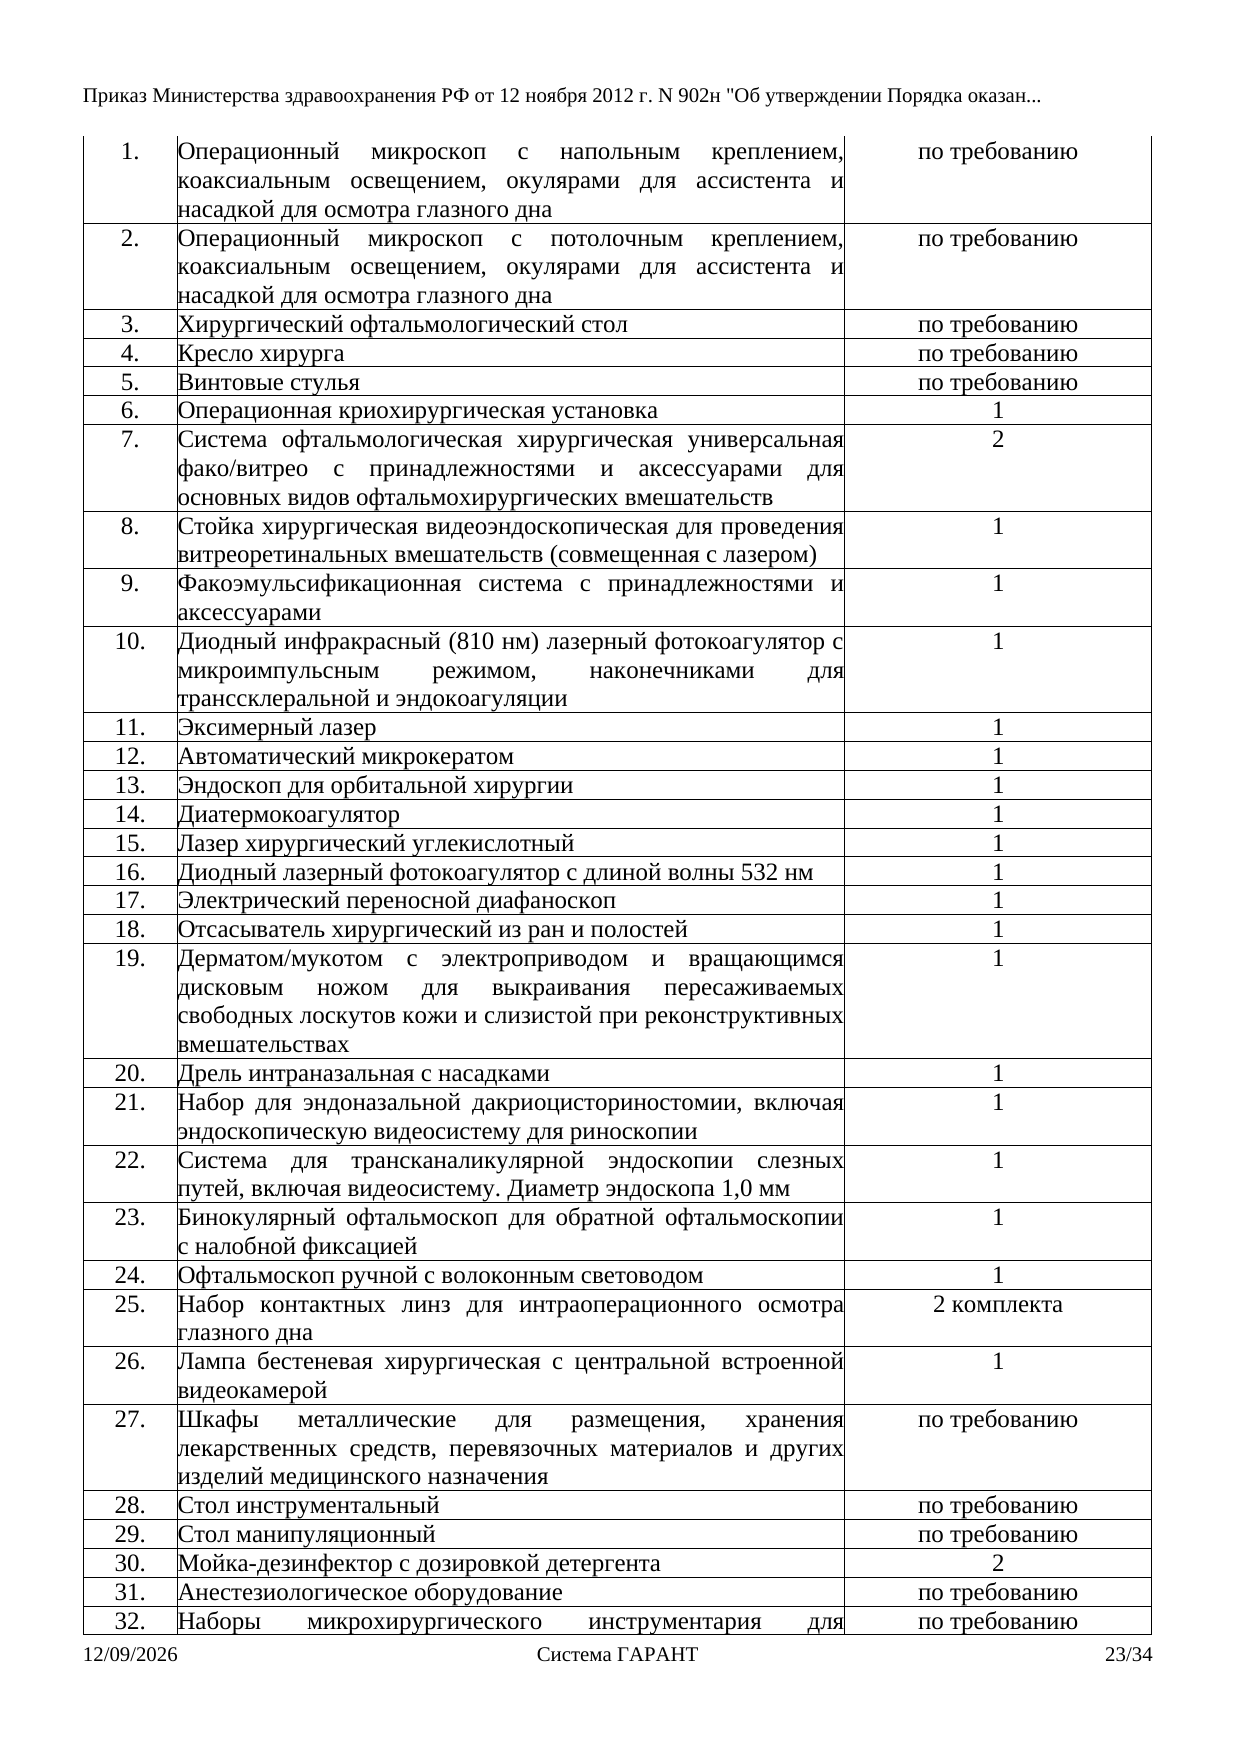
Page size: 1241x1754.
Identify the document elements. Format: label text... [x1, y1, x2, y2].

table_cell Факоэмульсификационная система с принадлежностями и аксессуарами [178, 569, 844, 626]
table_cell 12. [84, 742, 177, 770]
table_cell 30. [84, 1549, 177, 1577]
table_cell по требованию [845, 1491, 1151, 1519]
table_cell 1 [845, 512, 1151, 568]
table_cell 5. [84, 367, 177, 395]
table_cell 13. [84, 771, 177, 799]
table_cell 18. [84, 915, 177, 943]
table_cell 29. [84, 1520, 177, 1548]
table_cell по требованию [845, 367, 1151, 395]
table_cell 1 [845, 1347, 1151, 1404]
table_cell 1 [845, 829, 1151, 856]
table_cell Операционная криохирургическая установка [178, 396, 844, 424]
table_cell 19. [84, 944, 177, 1058]
table_cell 3. [84, 310, 177, 338]
table_cell 20. [84, 1059, 177, 1087]
table_cell Мойка-дезинфектор с дозировкой детергента [178, 1549, 844, 1577]
table_cell 21. [84, 1088, 177, 1145]
table_cell 1 [845, 627, 1151, 712]
table_cell 27. [84, 1405, 177, 1490]
table_cell Шкафы металлические для размещения, хранения лекарственных средств, перевязочных материалов и других изделий медицинского назначения [178, 1405, 844, 1490]
table_cell Офтальмоскоп ручной с волоконным световодом [178, 1261, 844, 1289]
table_cell 22. [84, 1146, 177, 1202]
table_cell Стол манипуляционный [178, 1520, 844, 1548]
table_cell Дерматом/мукотом с электроприводом и вращающимся дисковым ножом для выкраивания пересаживаемых свободных лоскутов кожи и слизистой при реконструктивных вмешательствах [178, 944, 844, 1058]
table_cell 2 [845, 425, 1151, 511]
table_cell 1 [845, 1146, 1151, 1202]
table_cell Наборы микрохирургического инструментария для [178, 1607, 844, 1634]
table_cell 14. [84, 800, 177, 828]
table_cell Диодный инфракрасный (810 нм) лазерный фотокоагулятор с микроимпульсным режимом, наконечниками для транссклеральной и эндокоагуляции [178, 627, 844, 712]
table_cell 1 [845, 800, 1151, 828]
table_cell 1 [845, 771, 1151, 799]
table_cell Система для трансканаликулярной эндоскопии слезных путей, включая видеосистему. Диаметр эндоскопа 1,0 мм [178, 1146, 844, 1202]
table_cell Стойка хирургическая видеоэндоскопическая для проведения витреоретинальных вмешательств (совмещенная с лазером) [178, 512, 844, 568]
table_cell 31. [84, 1578, 177, 1606]
table_cell по требованию [845, 224, 1151, 309]
table_cell Бинокулярный офтальмоскоп для обратной офтальмоскопии с налобной фиксацией [178, 1203, 844, 1260]
table_cell Диодный лазерный фотокоагулятор с длиной волны 532 нм [178, 857, 844, 885]
table_cell 1 [845, 1203, 1151, 1260]
table_cell Кресло хирурга [178, 339, 844, 366]
table_cell Хирургический офтальмологический стол [178, 310, 844, 338]
table_cell 6. [84, 396, 177, 424]
table_cell 1 [845, 1088, 1151, 1145]
table_cell 1 [845, 944, 1151, 1058]
table_cell 11. [84, 713, 177, 741]
table_cell 15. [84, 829, 177, 856]
table_cell 1 [845, 569, 1151, 626]
table_cell 1 [845, 915, 1151, 943]
table_cell 26. [84, 1347, 177, 1404]
table_cell 1 [845, 396, 1151, 424]
table_cell по требованию [845, 1520, 1151, 1548]
table_cell Дрель интраназальная с насадками [178, 1059, 844, 1087]
table_cell по требованию [845, 1607, 1151, 1634]
table_cell Набор контактных линз для интраоперационного осмотра глазного дна [178, 1290, 844, 1346]
table_cell 24. [84, 1261, 177, 1289]
table_cell Система офтальмологическая хирургическая универсальная фако/витрео с принадлежностями и аксессуарами для основных видов офтальмохирургических вмешательств [178, 425, 844, 511]
table_cell по требованию [845, 310, 1151, 338]
table_cell 1 [845, 742, 1151, 770]
table_cell Отсасыватель хирургический из ран и полостей [178, 915, 844, 943]
table_cell 7. [84, 425, 177, 511]
table_cell 9. [84, 569, 177, 626]
table_cell 28. [84, 1491, 177, 1519]
table_cell 25. [84, 1290, 177, 1346]
table_cell 32. [84, 1607, 177, 1634]
table_cell 23. [84, 1203, 177, 1260]
table_cell Операционный микроскоп с напольным креплением, коаксиальным освещением, окулярами для ассистента и насадкой для осмотра глазного дна [178, 136, 844, 223]
table_cell Лампа бестеневая хирургическая с центральной встроенной видеокамерой [178, 1347, 844, 1404]
table_cell Винтовые стулья [178, 367, 844, 395]
table_cell по требованию [845, 1578, 1151, 1606]
table_cell Эксимерный лазер [178, 713, 844, 741]
table_cell Анестезиологическое оборудование [178, 1578, 844, 1606]
table_cell 17. [84, 886, 177, 914]
table_cell 8. [84, 512, 177, 568]
table_cell 2. [84, 224, 177, 309]
table_cell 1 [845, 713, 1151, 741]
table_cell 1 [845, 1261, 1151, 1289]
table_cell по требованию [845, 1405, 1151, 1490]
table_cell 2 комплекта [845, 1290, 1151, 1346]
table_cell 1 [845, 1059, 1151, 1087]
table_cell Лазер хирургический углекислотный [178, 829, 844, 856]
table_cell 2 [845, 1549, 1151, 1577]
table_cell 4. [84, 339, 177, 366]
table_cell 1 [845, 886, 1151, 914]
table_cell по требованию [845, 339, 1151, 366]
table_cell 10. [84, 627, 177, 712]
table_cell Набор для эндоназальной дакриоцисториностомии, включая эндоскопическую видеосистему для риноскопии [178, 1088, 844, 1145]
table_cell по требованию [845, 136, 1151, 223]
table_cell Эндоскоп для орбитальной хирургии [178, 771, 844, 799]
table_cell 1. [84, 136, 177, 223]
table_cell 1 [845, 857, 1151, 885]
table_cell Автоматический микрокератом [178, 742, 844, 770]
table_cell Электрический переносной диафаноскоп [178, 886, 844, 914]
table_cell Операционный микроскоп с потолочным креплением, коаксиальным освещением, окулярами для ассистента и насадкой для осмотра глазного дна [178, 224, 844, 309]
table_cell Диатермокоагулятор [178, 800, 844, 828]
table_cell 16. [84, 857, 177, 885]
table_cell Стол инструментальный [178, 1491, 844, 1519]
